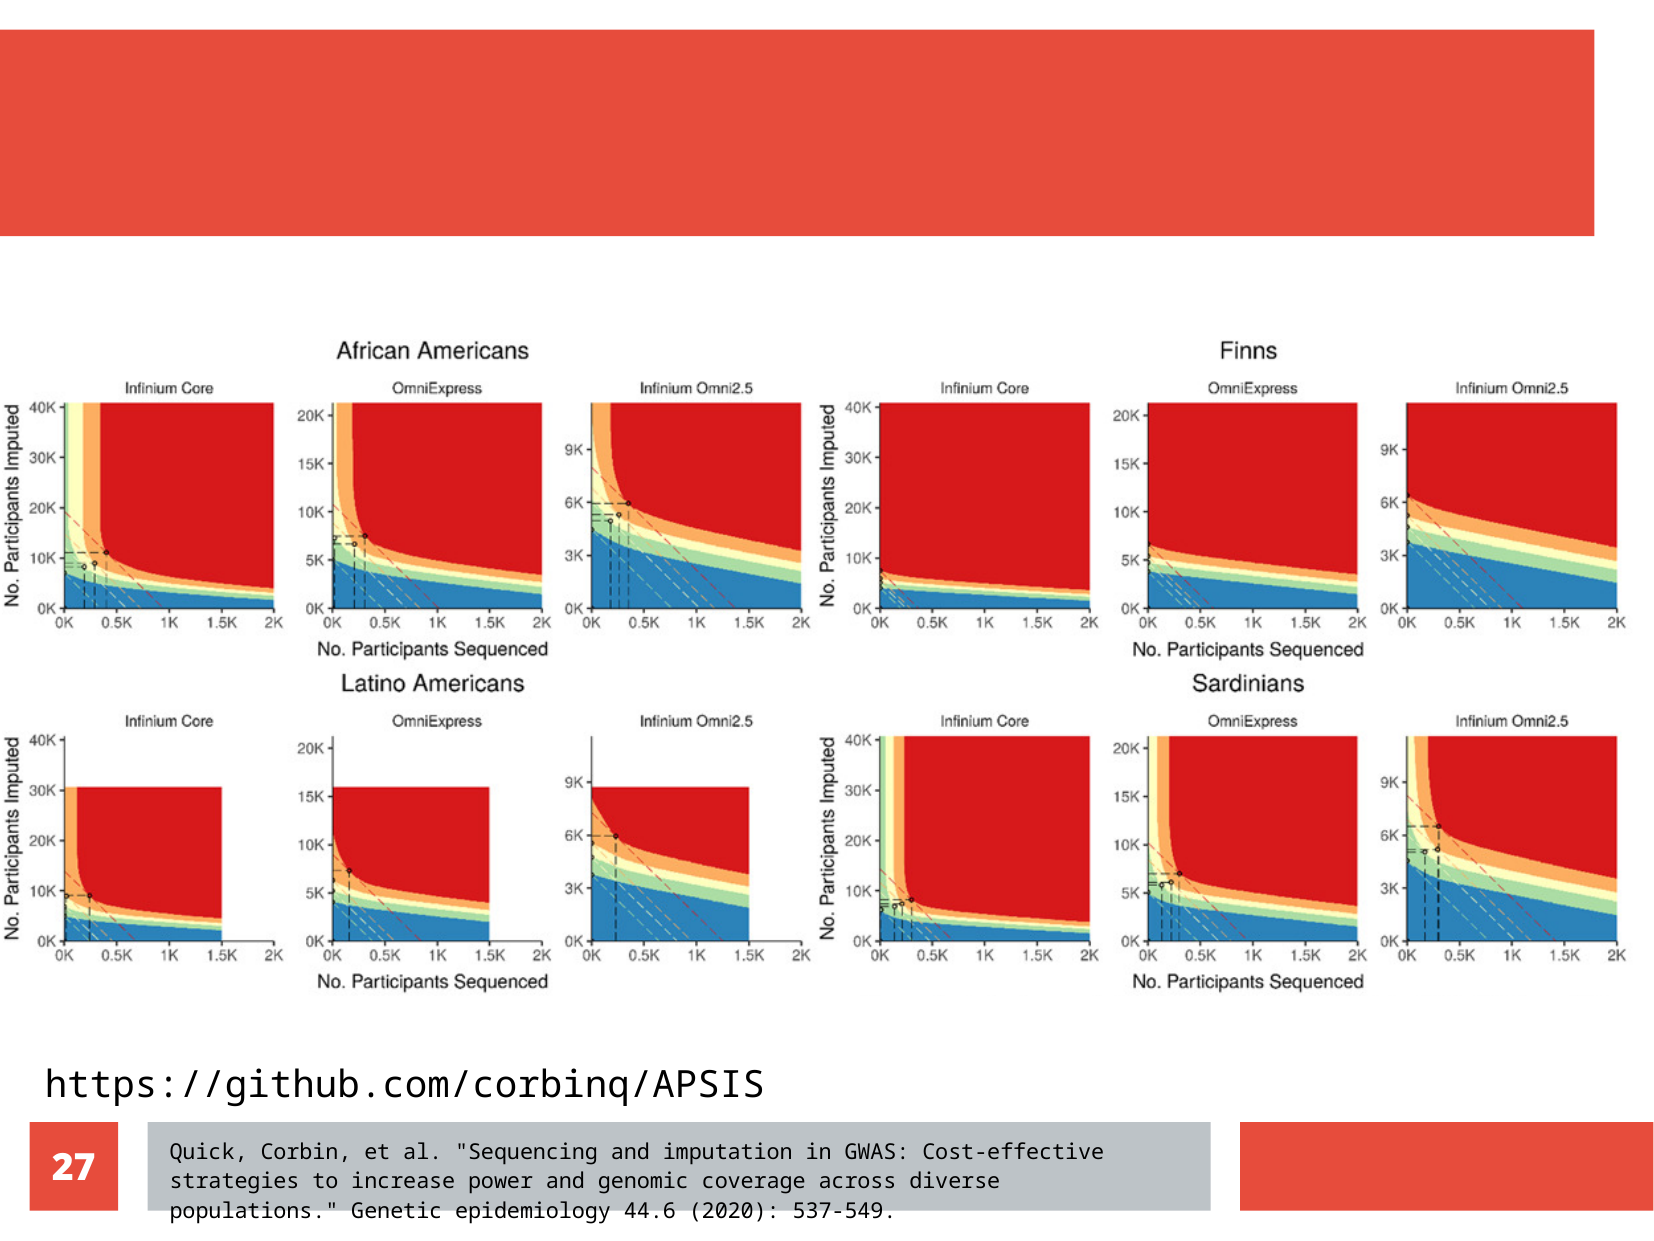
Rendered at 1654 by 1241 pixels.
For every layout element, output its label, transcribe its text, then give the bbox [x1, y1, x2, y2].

text_box Quick, Corbin, et al. "Sequencing and imputation in GWAS: Cost‐effective strategies to increase power and genomic coverage across diverse populations." Genetic epidemiology 44.6 (2020): 537-549. [154, 1128, 1186, 1209]
text_box https://github.com/corbinq/APSIS [30, 1050, 1231, 1103]
picture [2, 339, 1646, 996]
